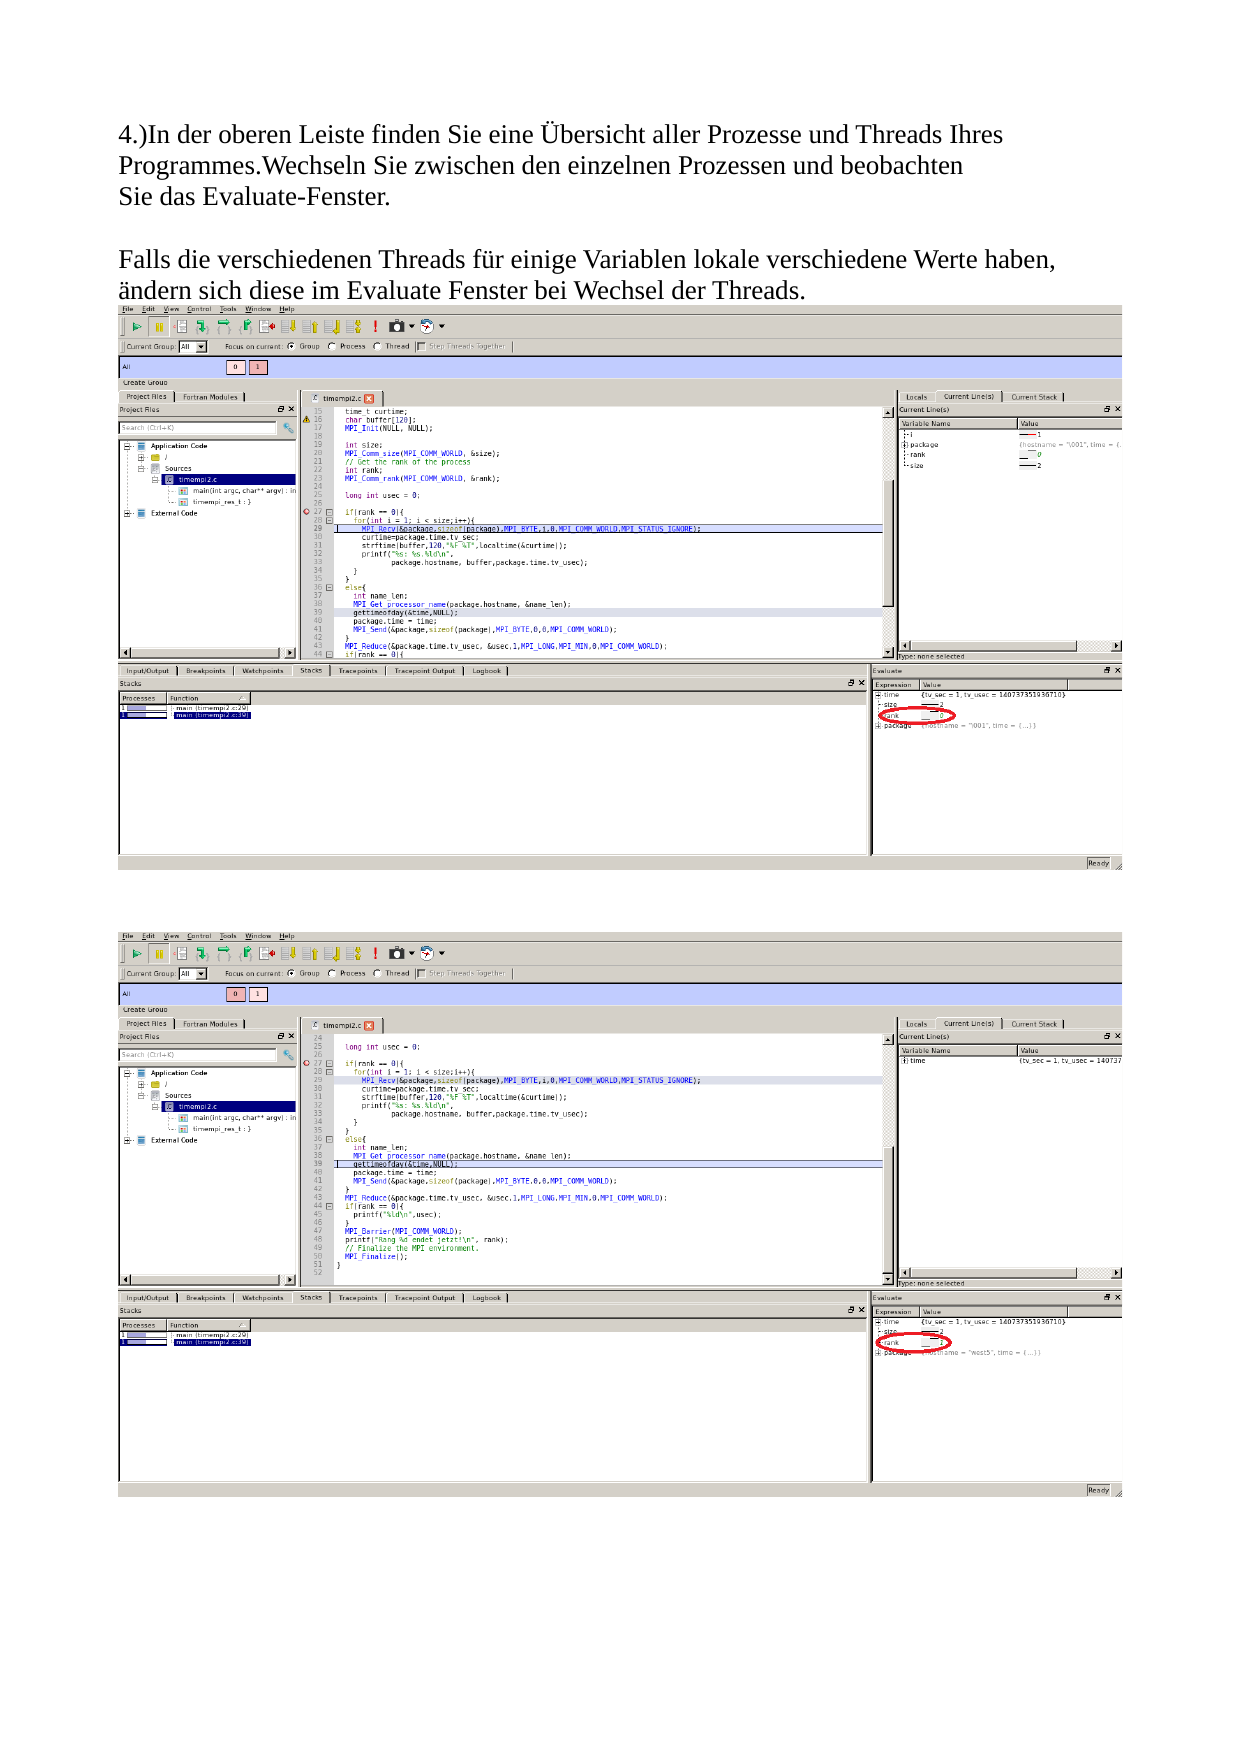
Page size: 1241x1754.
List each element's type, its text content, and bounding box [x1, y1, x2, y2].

text Sie das Evaluate-Fenster. [118, 180, 1122, 212]
text 4.)In der oberen Leiste finden Sie eine Übersicht aller Prozesse und Threads Ihres [118, 118, 1122, 149]
text Falls die verschiedenen Threads für einige Variablen lokale verschiedene Werte haben, ändern sich diese im Evaluate Fenster bei Wechsel der Threads. [118, 243, 1122, 305]
text Programmes.Wechseln Sie zwischen den einzelnen Prozessen und beobachten [118, 149, 1122, 180]
picture [118, 305, 1123, 870]
picture [118, 932, 1123, 1497]
